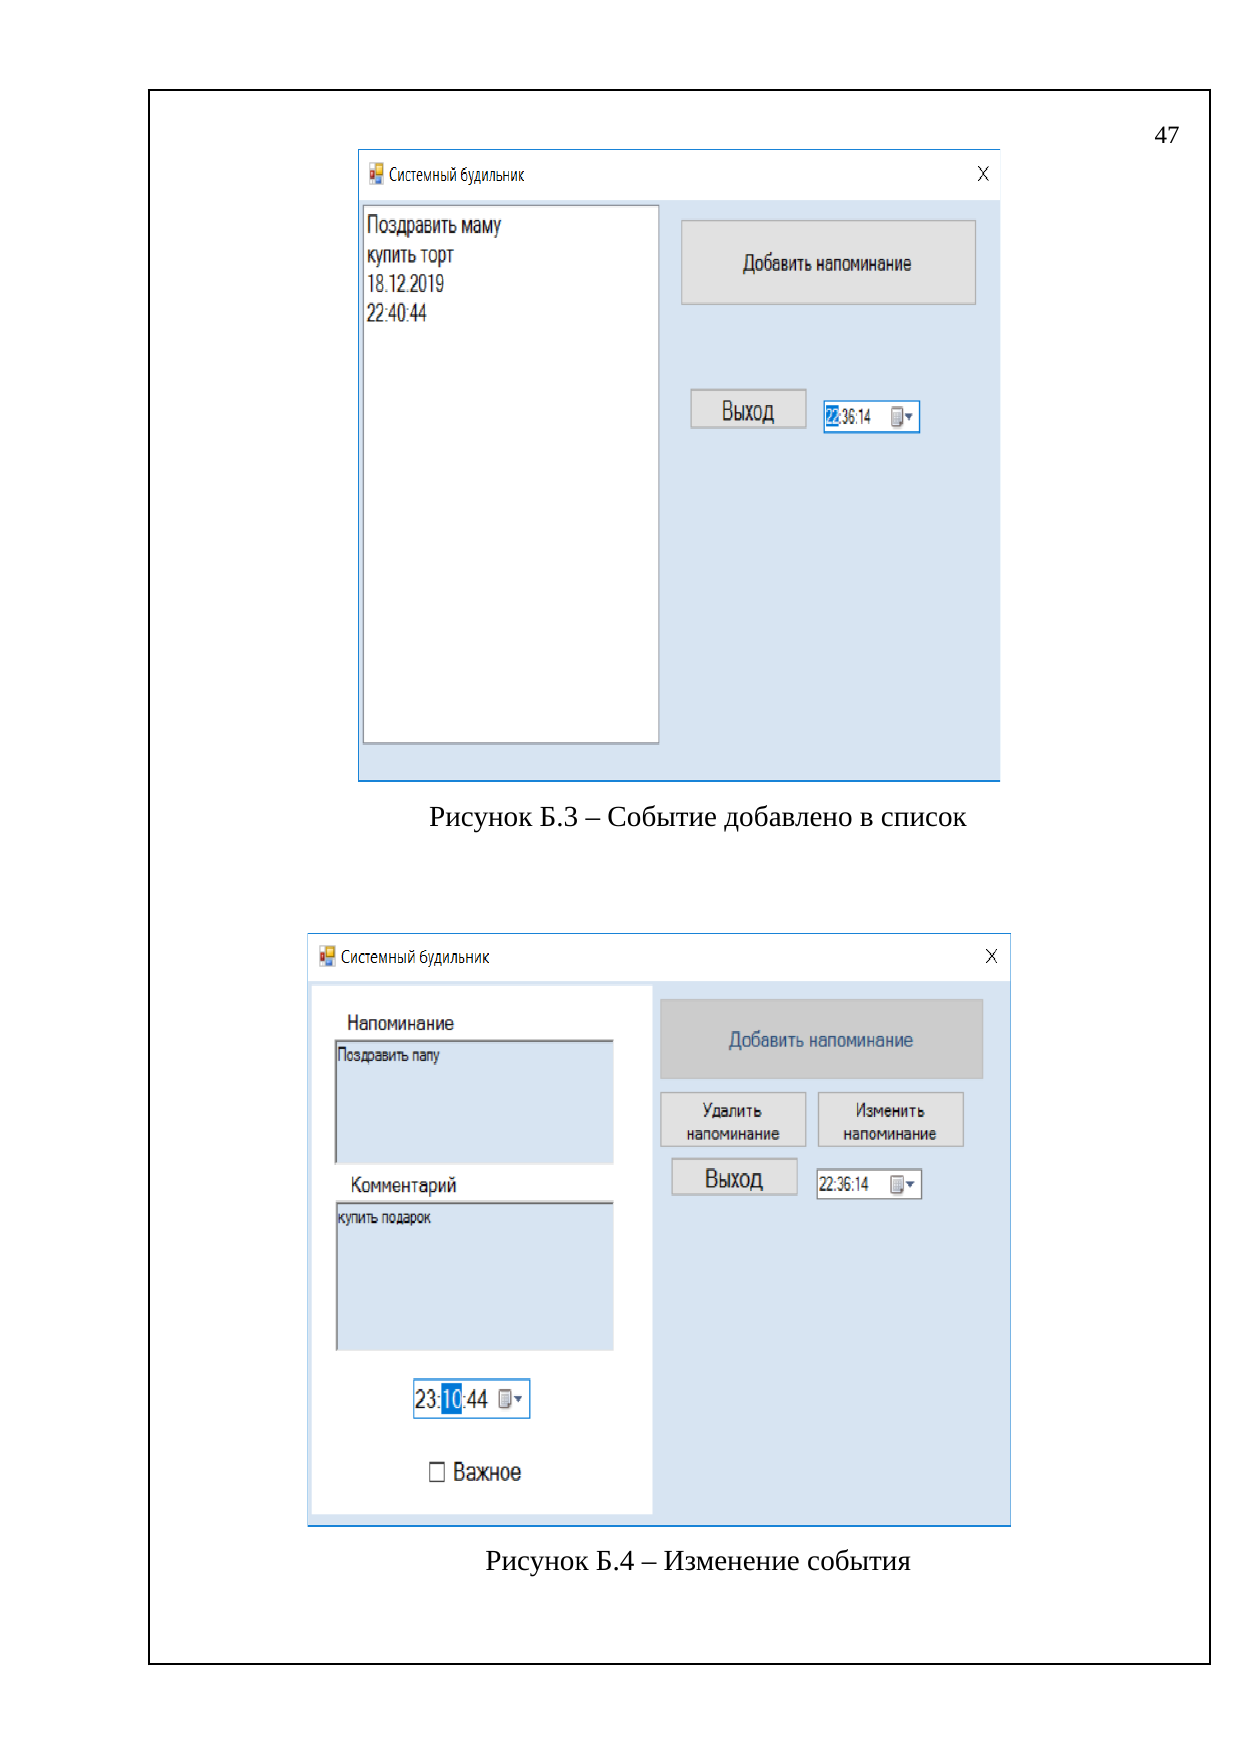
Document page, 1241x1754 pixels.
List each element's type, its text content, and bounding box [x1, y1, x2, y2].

picture [307, 933, 1011, 1527]
text Рисунок Б.3 – Событие добавлено в список [242, 782, 1099, 832]
picture [358, 149, 1001, 782]
text Рисунок Б.4 – Изменение события [242, 1527, 1099, 1577]
